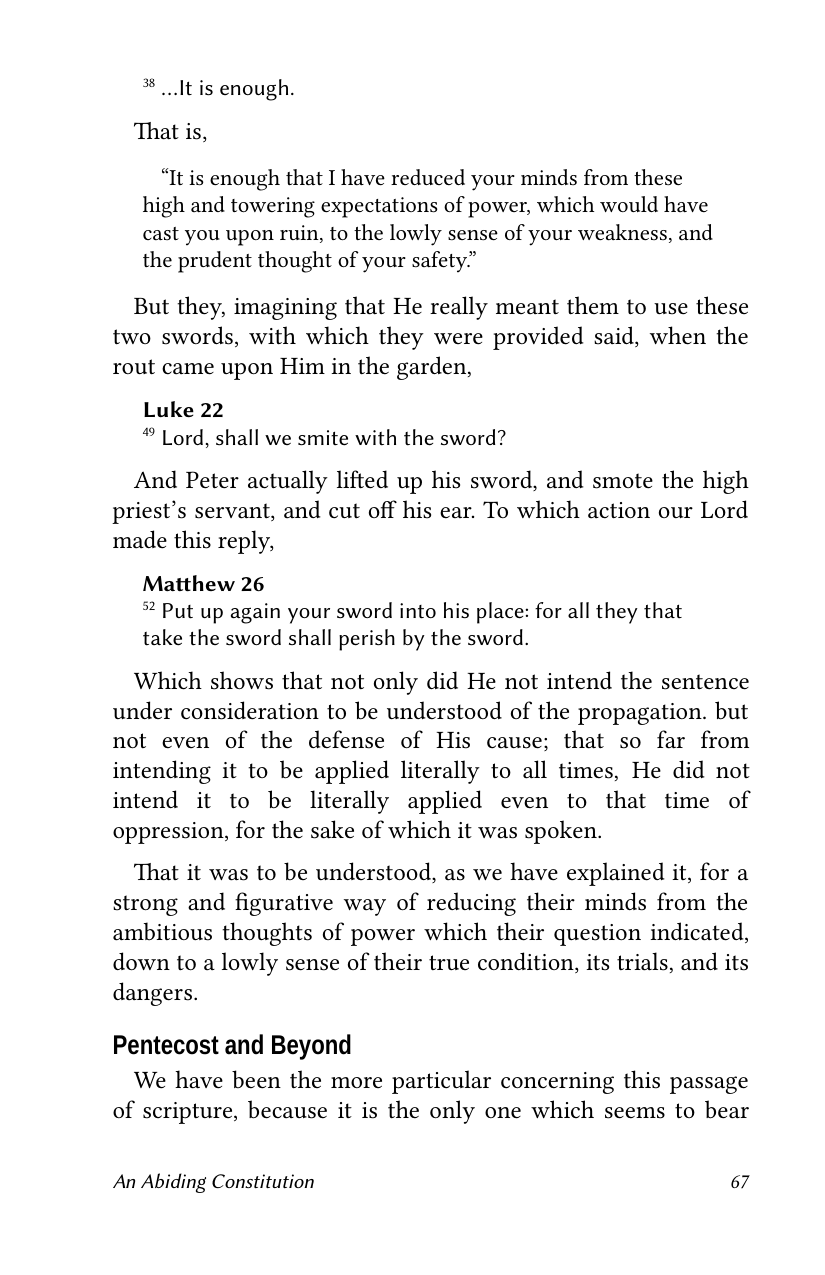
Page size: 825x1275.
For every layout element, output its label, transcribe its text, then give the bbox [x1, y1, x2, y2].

text That is, [112, 117, 750, 145]
subtitle Pentecost and Beyond [112, 1029, 750, 1060]
text And Peter actually lifted up his sword, and smote the high priest’s servant, and cut off his ear. To which action our Lord made this reply, [112, 466, 750, 554]
text Which shows that not only did He not intend the sentence under consideration to be understood of the propagation. but not even of the defense of His cause; that so far from intending it to be applied literally to all times, He did not intend it to be literally applied even to that time of oppression, for the sake of which it was spoken. [112, 667, 750, 845]
text Matthew 26 [142, 571, 720, 597]
text 52 Put up again your sword into his place: for all they that take the sword shall perish by the sword. [142, 598, 720, 651]
text “It is enough that I have reduced your minds from these high and towering expectations of power, which would have cast you upon ruin, to the lowly sense of your weakness, and the prudent thought of your safety.” [142, 164, 720, 273]
text Luke 22 [142, 397, 720, 423]
text We have been the more particular concerning this passage of scripture, because it is the only one which seems to bear [112, 1066, 750, 1124]
text That it was to be understood, as we have explained it, for a strong and figurative way of reducing their minds from the ambitious thoughts of power which their question indicated, down to a lowly sense of their true condition, its trials, and its dangers. [112, 858, 750, 1006]
text 38 ...It is enough. [142, 75, 720, 101]
text 49 Lord, shall we smite with the sword? [142, 424, 720, 451]
text But they, imagining that He really meant them to use these two swords, with which they were provided said, when the rout came upon Him in the garden, [112, 292, 750, 381]
